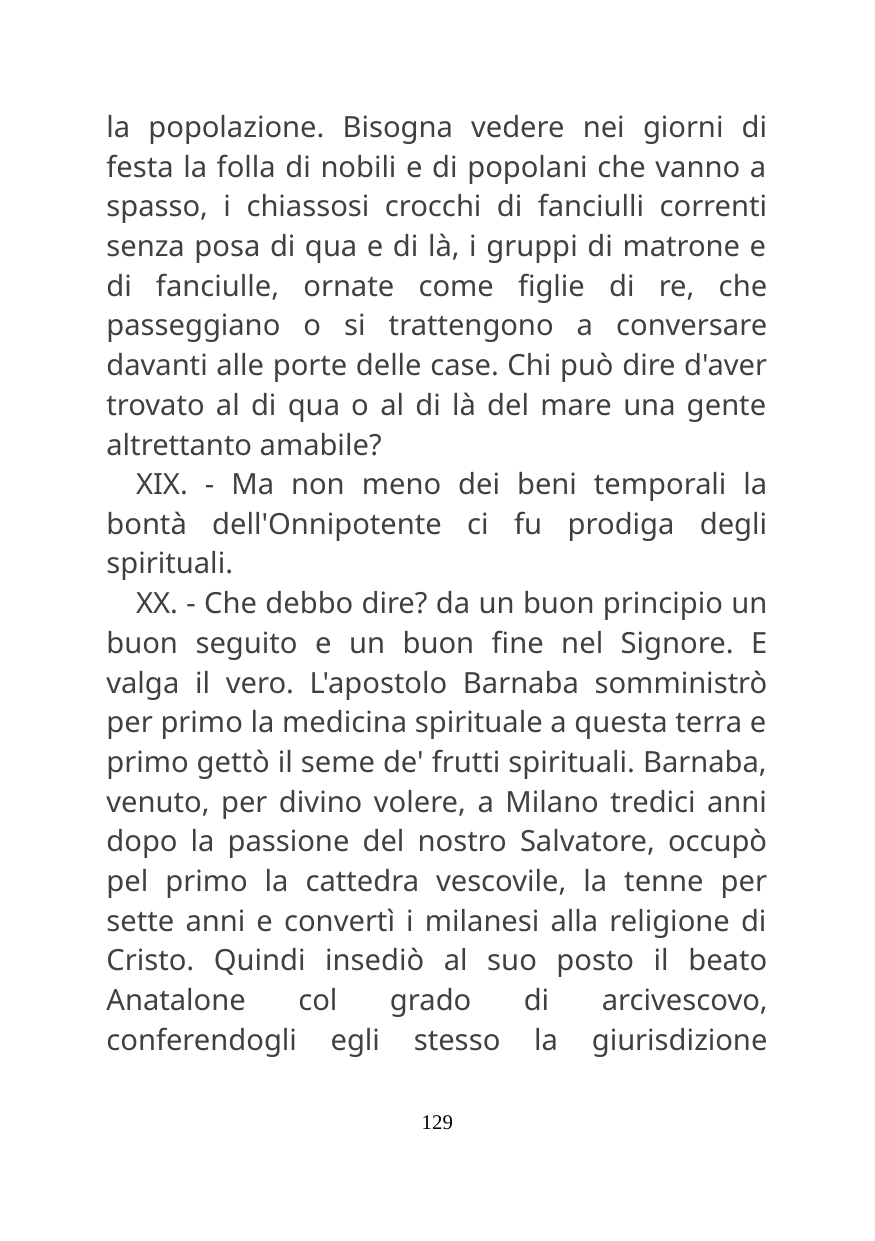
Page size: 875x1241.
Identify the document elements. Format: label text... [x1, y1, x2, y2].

text la popolazione. Bisogna vedere nei giorni di festa la folla di nobili e di popolani che vanno a spasso, i chiassosi crocchi di fanciulli correnti senza posa di qua e di là, i gruppi di matrone e di fanciulle, ornate come figlie di re, che passeggiano o si trattengono a conversare davanti alle porte delle case. Chi può dire d'aver trovato al di qua o al di là del mare una gente altrettanto amabile? [106, 106, 768, 463]
text XIX. - Ma non meno dei beni temporali la bontà dell'Onnipotente ci fu prodiga degli spirituali. [106, 463, 768, 582]
text XX. - Che debbo dire? da un buon principio un buon seguito e un buon fine nel Signore. E valga il vero. L'apostolo Barnaba somministrò per primo la medicina spirituale a questa terra e primo gettò il seme de' frutti spirituali. Barnaba, venuto, per divino volere, a Milano tredici anni dopo la passione del nostro Salvatore, occupò pel primo la cattedra vescovile, la tenne per sette anni e convertì i milanesi alla religione di Cristo. Quindi insediò al suo posto il beato Anatalone col grado di arcivescovo, conferendogli egli stesso la giurisdizione [106, 582, 768, 1059]
